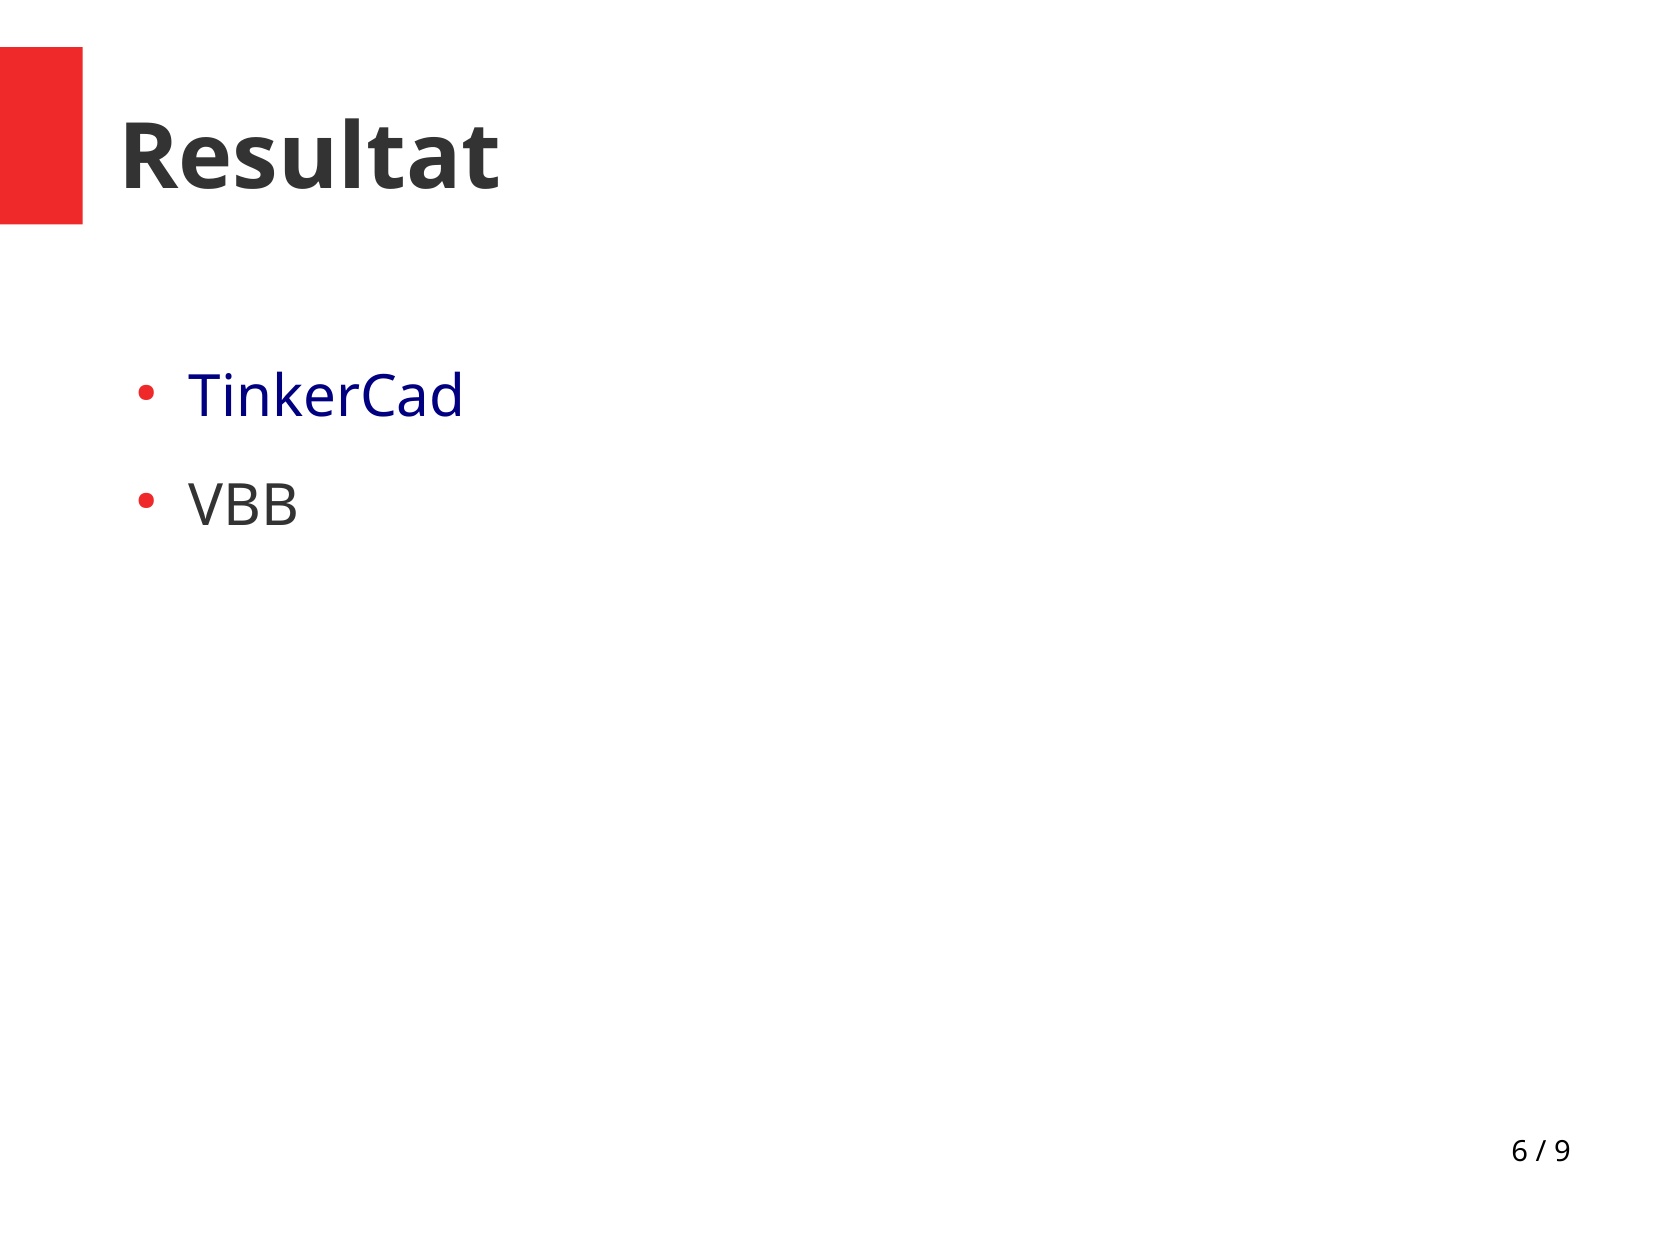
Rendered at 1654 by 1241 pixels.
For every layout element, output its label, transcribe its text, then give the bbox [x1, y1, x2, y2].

list TinkerCad VBB [118, 354, 1536, 1074]
title Resultat [118, 49, 1571, 257]
